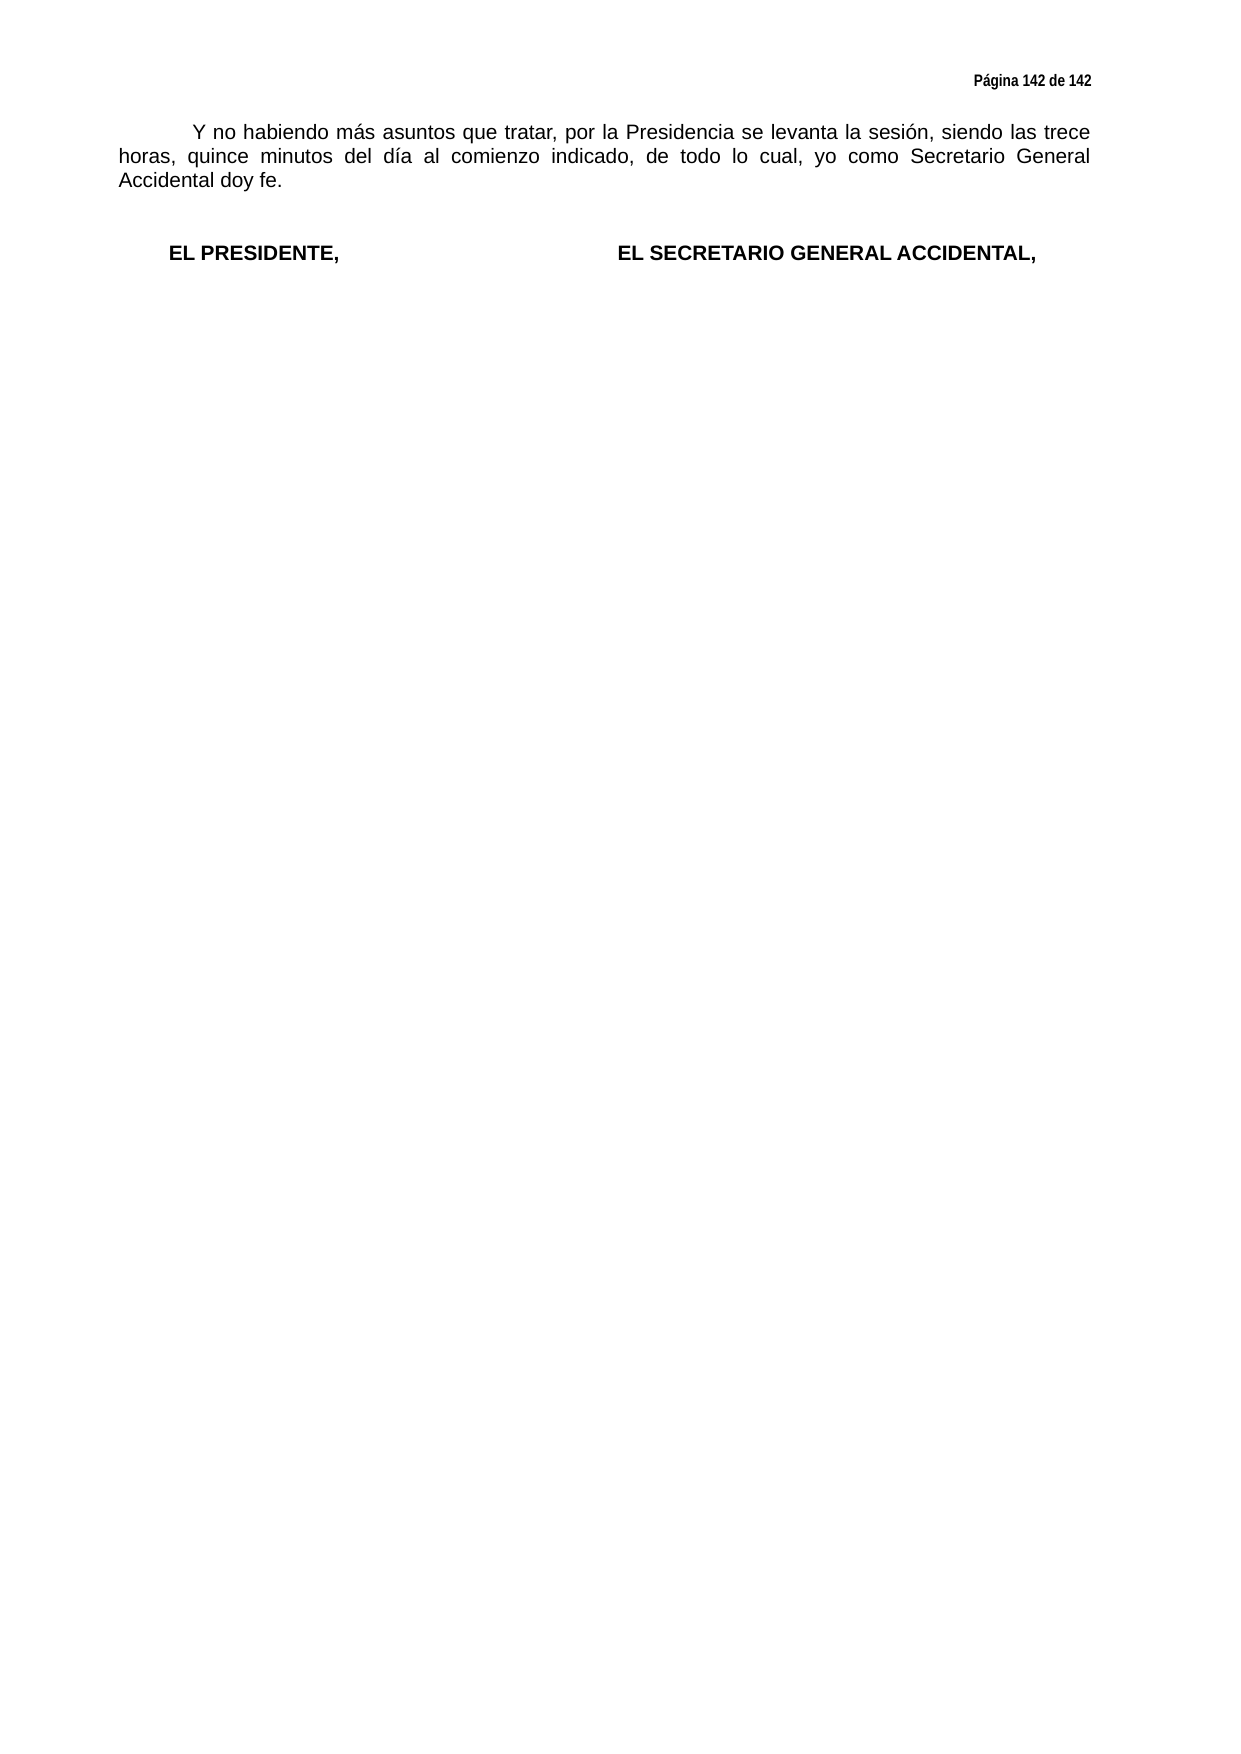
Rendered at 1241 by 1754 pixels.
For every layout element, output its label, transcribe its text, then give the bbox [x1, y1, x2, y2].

text Y no habiendo más asuntos que tratar, por la Presidencia se levanta la sesión, siendo las trece horas, quince minutos del día al comienzo indicado, de todo lo cual, yo como Secretario General Accidental doy fe. [118, 120, 1092, 192]
text EL PRESIDENTE, EL SECRETARIO GENERAL ACCIDENTAL, [118, 240, 1092, 264]
